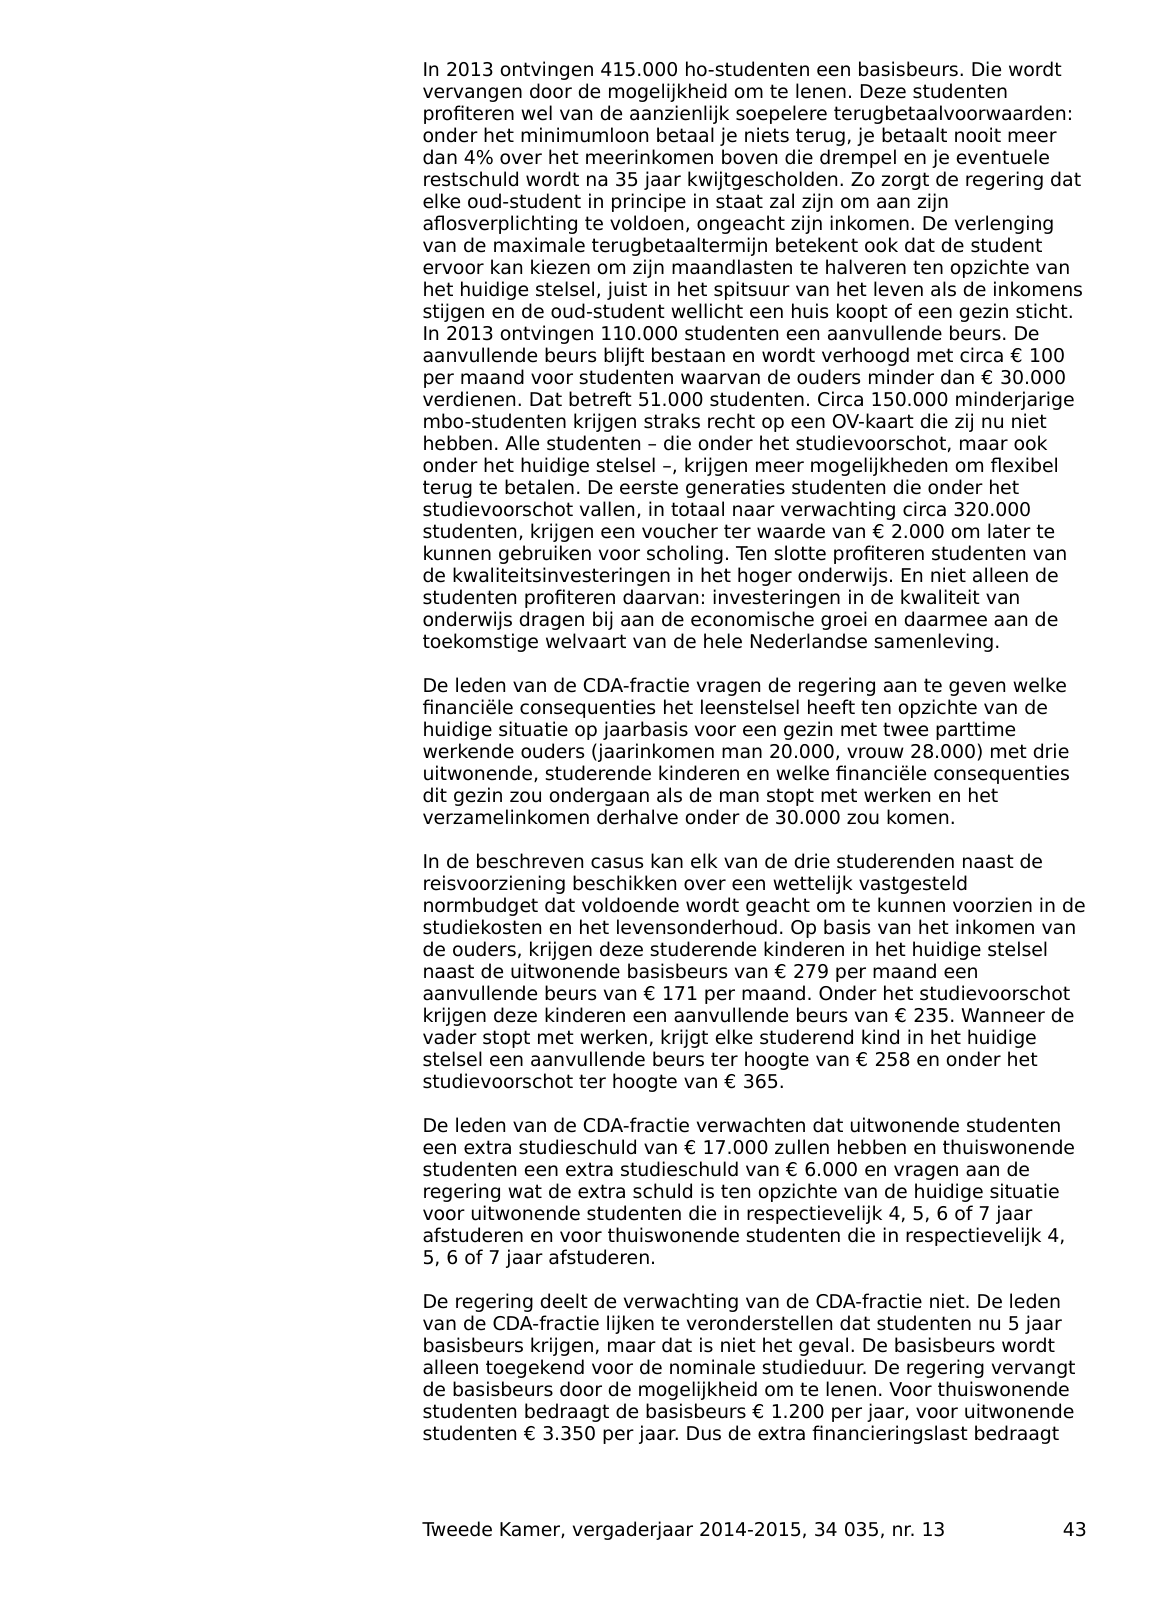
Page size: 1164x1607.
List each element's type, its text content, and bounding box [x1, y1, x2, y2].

text In de beschreven casus kan elk van de drie studerenden naast de reisvoorziening beschikken over een wettelijk vastgesteld normbudget dat voldoende wordt geacht om te kunnen voorzien in de studiekosten en het levensonderhoud. Op basis van het inkomen van de ouders, krijgen deze studerende kinderen in het huidige stelsel naast de uitwonende basisbeurs van € 279 per maand een aanvullende beurs van € 171 per maand. Onder het studievoorschot krijgen deze kinderen een aanvullende beurs van € 235. Wanneer de vader stopt met werken, krijgt elke studerend kind in het huidige stelsel een aanvullende beurs ter hoogte van € 258 en onder het studievoorschot ter hoogte van € 365. [422, 851, 1087, 1092]
text In 2013 ontvingen 415.000 ho-studenten een basisbeurs. Die wordt vervangen door de mogelijkheid om te lenen. Deze studenten profiteren wel van de aanzienlijk soepelere terugbetaalvoorwaarden: onder het minimumloon betaal je niets terug, je betaalt nooit meer dan 4% over het meerinkomen boven die drempel en je eventuele restschuld wordt na 35 jaar kwijtgescholden. Zo zorgt de regering dat elke oud-student in principe in staat zal zijn om aan zijn aflosverplichting te voldoen, ongeacht zijn inkomen. De verlenging van de maximale terugbetaaltermijn betekent ook dat de student ervoor kan kiezen om zijn maandlasten te halveren ten opzichte van het huidige stelsel, juist in het spitsuur van het leven als de inkomens stijgen en de oud-student wellicht een huis koopt of een gezin sticht. In 2013 ontvingen 110.000 studenten een aanvullende beurs. De aanvullende beurs blijft bestaan en wordt verhoogd met circa € 100 per maand voor studenten waarvan de ouders minder dan € 30.000 verdienen. Dat betreft 51.000 studenten. Circa 150.000 minderjarige mbo-studenten krijgen straks recht op een OV-kaart die zij nu niet hebben. Alle studenten – die onder het studievoorschot, maar ook onder het huidige stelsel –, krijgen meer mogelijkheden om flexibel terug te betalen. De eerste generaties studenten die onder het studievoorschot vallen, in totaal naar verwachting circa 320.000 studenten, krijgen een voucher ter waarde van € 2.000 om later te kunnen gebruiken voor scholing. Ten slotte profiteren studenten van de kwaliteitsinvesteringen in het hoger onderwijs. En niet alleen de studenten profiteren daarvan: investeringen in de kwaliteit van onderwijs dragen bij aan de economische groei en daarmee aan de toekomstige welvaart van de hele Nederlandse samenleving. [422, 59, 1087, 652]
text De regering deelt de verwachting van de CDA-fractie niet. De leden van de CDA-fractie lijken te veronderstellen dat studenten nu 5 jaar basisbeurs krijgen, maar dat is niet het geval. De basisbeurs wordt alleen toegekend voor de nominale studieduur. De regering vervangt de basisbeurs door de mogelijkheid om te lenen. Voor thuiswonende studenten bedraagt de basisbeurs € 1.200 per jaar, voor uitwonende studenten € 3.350 per jaar. Dus de extra financieringslast bedraagt [422, 1291, 1087, 1444]
text De leden van de CDA-fractie verwachten dat uitwonende studenten een extra studieschuld van € 17.000 zullen hebben en thuiswonende studenten een extra studieschuld van € 6.000 en vragen aan de regering wat de extra schuld is ten opzichte van de huidige situatie voor uitwonende studenten die in respectievelijk 4, 5, 6 of 7 jaar afstuderen en voor thuiswonende studenten die in respectievelijk 4, 5, 6 of 7 jaar afstuderen. [422, 1115, 1087, 1268]
text De leden van de CDA-fractie vragen de regering aan te geven welke financiële consequenties het leenstelsel heeft ten opzichte van de huidige situatie op jaarbasis voor een gezin met twee parttime werkende ouders (jaarinkomen man 20.000, vrouw 28.000) met drie uitwonende, studerende kinderen en welke financiële consequenties dit gezin zou ondergaan als de man stopt met werken en het verzamelinkomen derhalve onder de 30.000 zou komen. [422, 675, 1087, 828]
